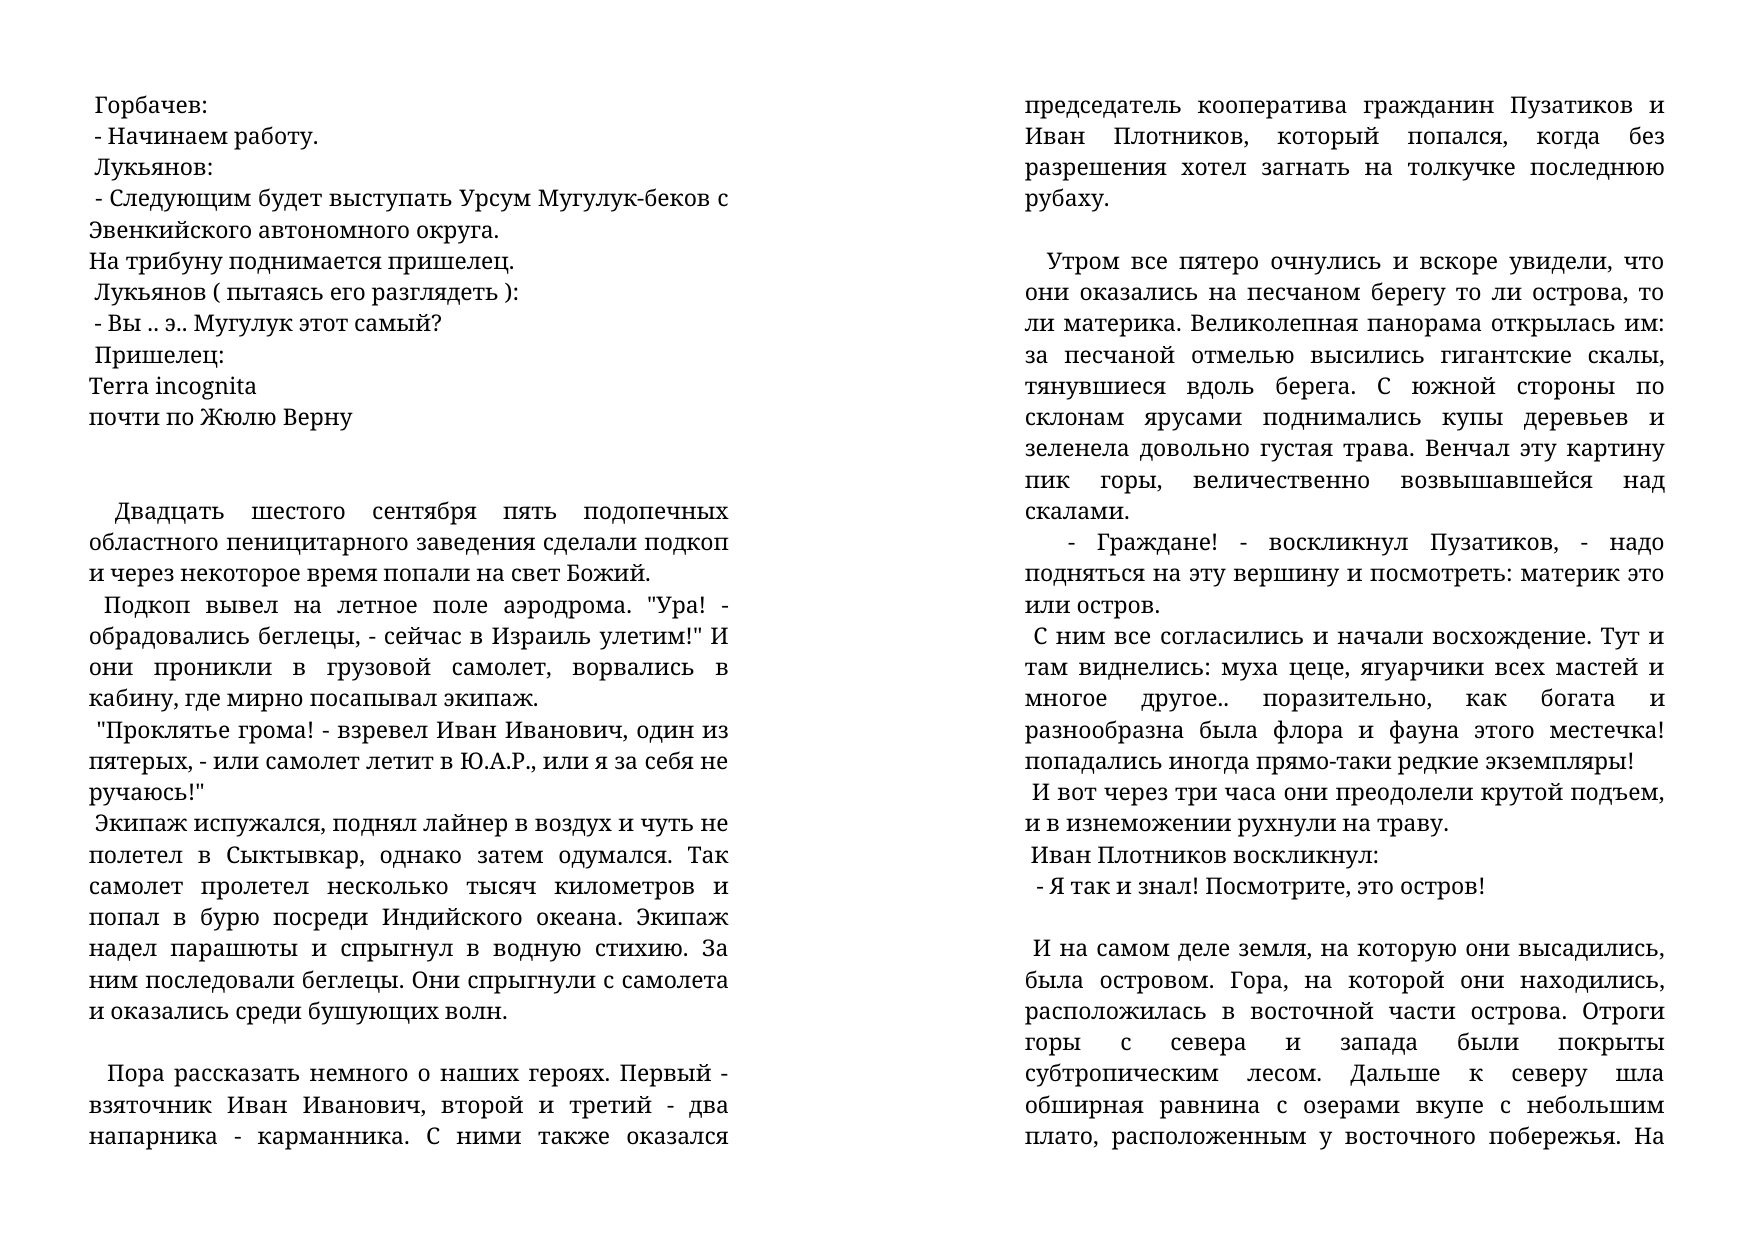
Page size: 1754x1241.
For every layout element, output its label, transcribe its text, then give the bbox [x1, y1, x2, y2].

text - Следующим будет выступать Урсум Мугулук-беков с Эвенкийского автономного округа. [88, 182, 729, 245]
text На трибуну поднимается пришелец. [88, 245, 729, 276]
text И вот через три часа они преодолели крутой подъем, и в изнеможении рухнули на траву. [1024, 776, 1665, 838]
text Лукьянов ( пытаясь его разглядеть ): [88, 276, 729, 307]
text - Вы .. э.. Мугулук этот самый? [88, 307, 729, 338]
text Terra incognita [88, 370, 729, 401]
text И на самом деле земля, на которую они высадились, была островом. Гора, на которой они находились, расположилась в восточной части острова. Отроги горы с севера и запада были покрыты субтропическим лесом. Дальше к северу шла обширная равнина с озерами вкупе с небольшим плато, расположенным у восточного побережья. На [1024, 932, 1665, 1151]
text С ним все согласились и начали восхождение. Тут и там виднелись: муха цеце, ягуарчики всех мастей и многое другое.. поразительно, как богата и разнообразна была флора и фауна этого местечка! попадались иногда прямо-таки редкие экземпляры! [1024, 620, 1665, 776]
text почти по Жюлю Верну [88, 401, 729, 432]
text - Начинаем работу. [88, 120, 729, 151]
text Горбачев: [88, 88, 729, 120]
text Лукьянов: [88, 151, 729, 182]
text председатель кооператива гражданин Пузатиков и Иван Плотников, который попался, когда без разрешения хотел загнать на толкучке последнюю рубаху. [1024, 88, 1665, 213]
text "Проклятье грома! - взревел Иван Иванович, один из пятерых, - или самолет летит в Ю.А.Р., или я за себя не ручаюсь!" [88, 713, 729, 807]
text Двадцать шестого сентября пять подопечных областного пеницитарного заведения сделали подкоп и через некоторое время попали на свет Божий. [88, 495, 729, 588]
text - Я так и знал! Посмотрите, это остров! [1024, 870, 1665, 901]
text Иван Плотников воскликнул: [1024, 838, 1665, 870]
text Экипаж испужался, поднял лайнер в воздух и чуть не полетел в Сыктывкар, однако затем одумался. Так самолет пролетел несколько тысяч километров и попал в бурю посреди Индийского океана. Экипаж надел парашюты и спрыгнул в водную стихию. За ним последовали беглецы. Они спрыгнули с самолета и оказались среди бушующих волн. [88, 807, 729, 1026]
text Пора рассказать немного о наших героях. Первый - взяточник Иван Иванович, второй и третий - два напарника - карманника. С ними также оказался [88, 1057, 729, 1151]
text Пришелец: [88, 338, 729, 370]
text Подкоп вывел на летное поле аэродрома. "Ура! - обрадовались беглецы, - сейчас в Израиль улетим!" И они проникли в грузовой самолет, ворвались в кабину, где мирно посапывал экипаж. [88, 588, 729, 713]
text Утром все пятеро очнулись и вскоре увидели, что они оказались на песчаном берегу то ли острова, то ли материка. Великолепная панорама открылась им: за песчаной отмелью высились гигантские скалы, тянувшиеся вдоль берега. С южной стороны по склонам ярусами поднимались купы деревьев и зеленела довольно густая трава. Венчал эту картину пик горы, величественно возвышавшейся над скалами. [1024, 245, 1665, 526]
text - Граждане! - воскликнул Пузатиков, - надо подняться на эту вершину и посмотреть: материк это или остров. [1024, 526, 1665, 620]
